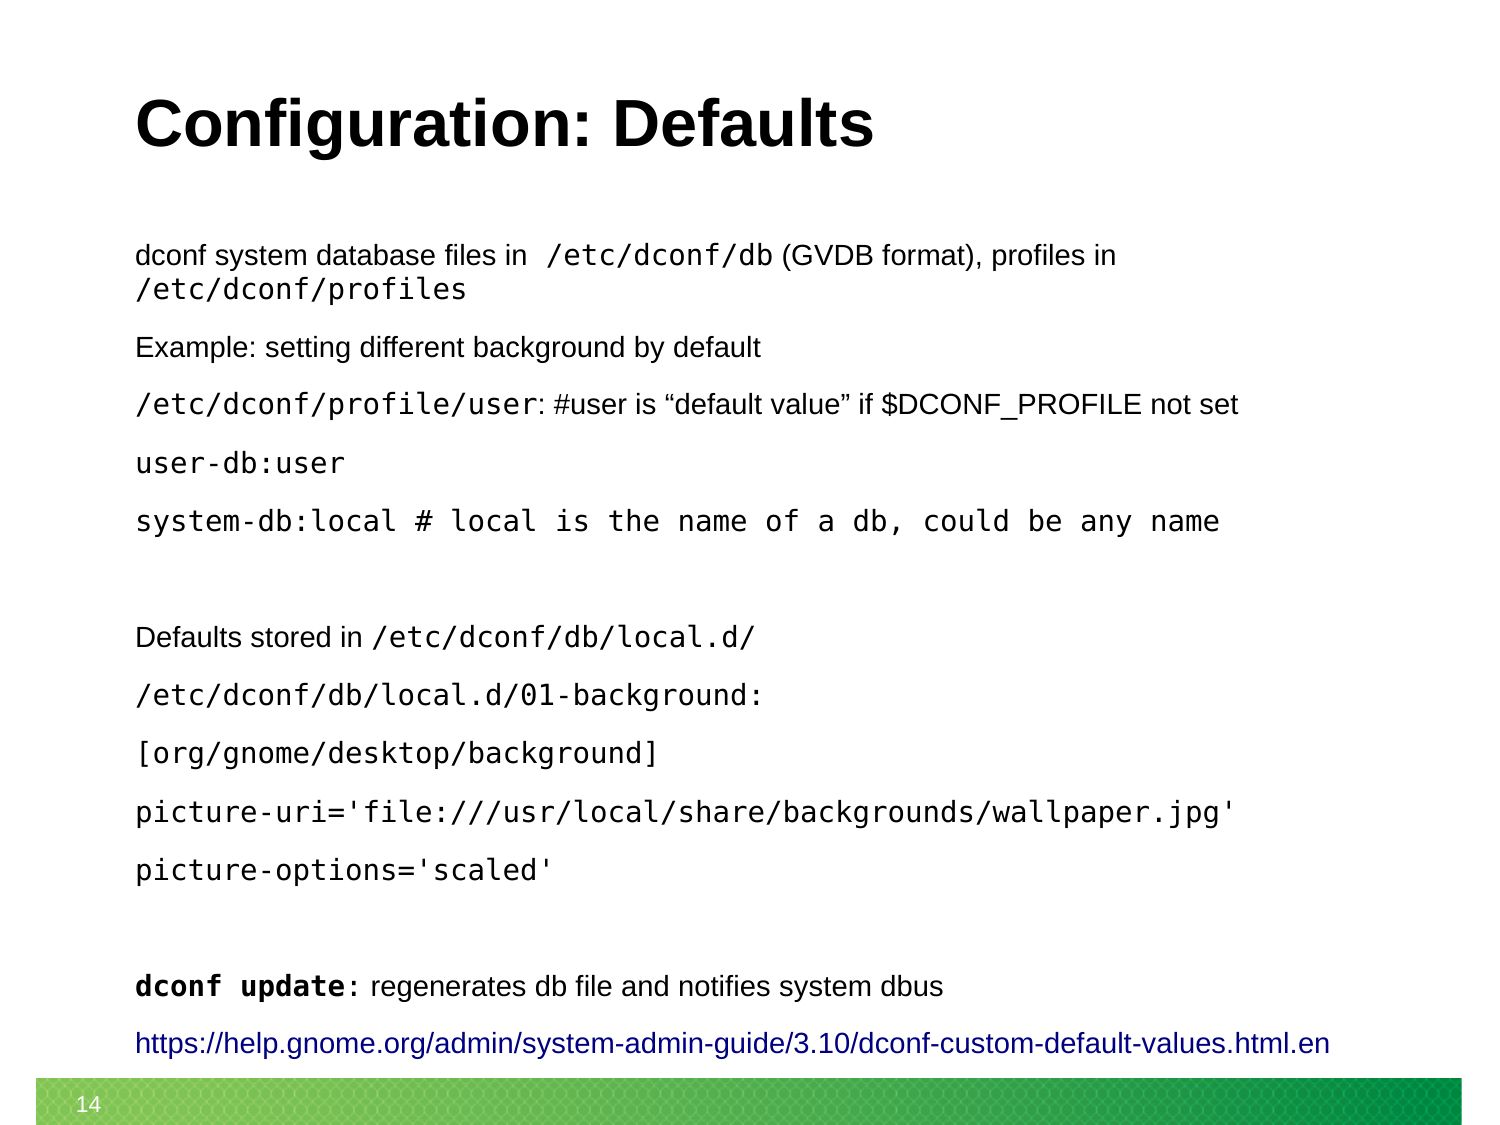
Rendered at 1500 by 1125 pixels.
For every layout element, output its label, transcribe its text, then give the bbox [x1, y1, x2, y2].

picture [36, 1078, 1462, 1125]
title Configuration: Defaults [135, 41, 1372, 204]
list dconf system database files in /etc/dconf/db (GVDB format), profiles in /etc/dconf/profiles Example: setting different background by default /etc/dconf/profile/user: #user is “default value” if $DCONF_PROFILE not set user-db:user system-db:local # local is the name of a db, could be any name Defaults stored in /etc/dconf/db/local.d/ /etc/dconf/db/local.d/01-background: [org/gnome/desktop/background] picture-uri='file:///usr/local/share/backgrounds/wallpaper.jpg' picture-options='scaled' dconf update: regenerates db file and notifies system dbus https://help.gnome.org/admin/system-admin-guide/3.10/dconf-custom-default-values.html.en [135, 238, 1372, 892]
